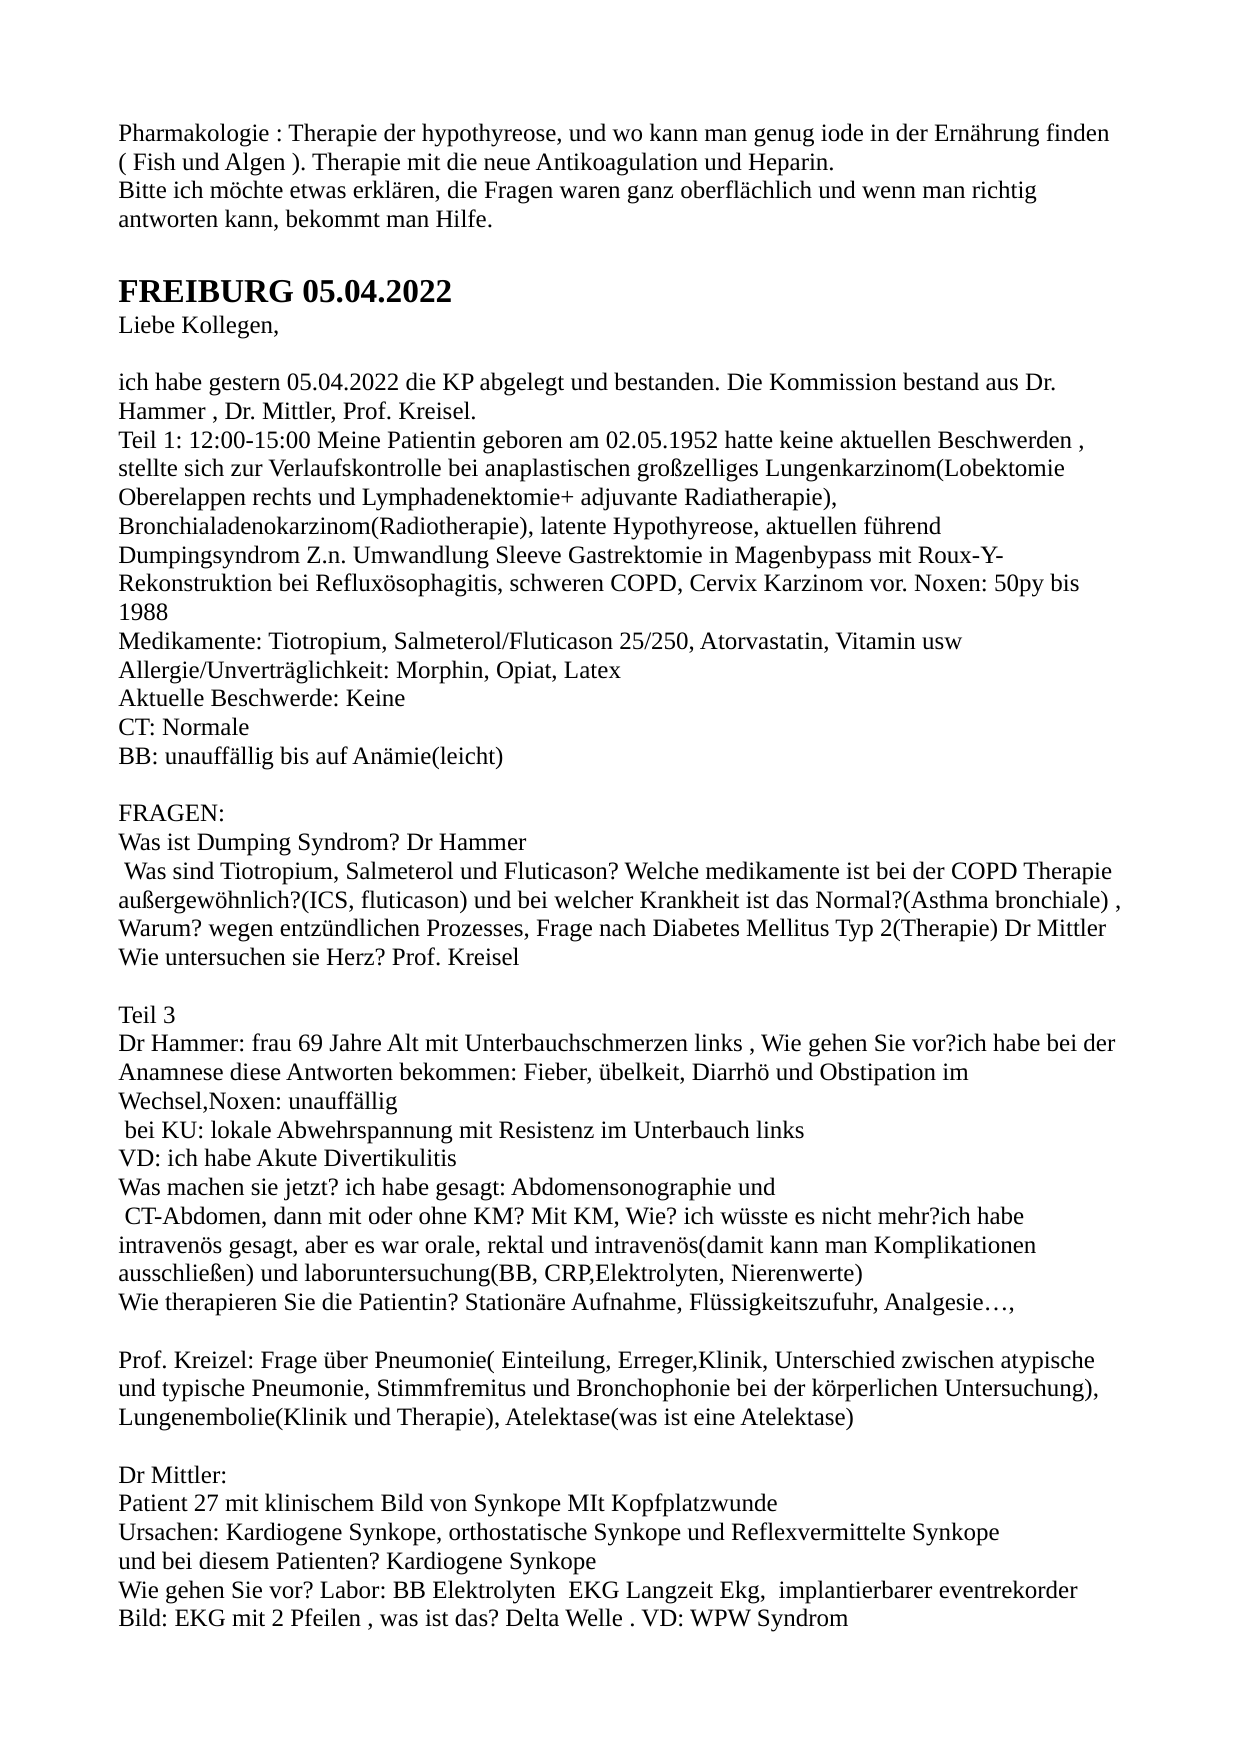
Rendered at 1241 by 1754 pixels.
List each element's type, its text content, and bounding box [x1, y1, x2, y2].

text Teil 1: 12:00-15:00 Meine Patientin geboren am 02.05.1952 hatte keine aktuellen Beschwerden , stellte sich zur Verlaufskontrolle bei anaplastischen großzelliges Lungenkarzinom(Lobektomie Oberelappen rechts und Lymphadenektomie+ adjuvante Radiatherapie), Bronchialadenokarzinom(Radiotherapie), latente Hypothyreose, aktuellen führend Dumpingsyndrom Z.n. Umwandlung Sleeve Gastrektomie in Magenbypass mit Roux-Y-Rekonstruktion bei Refluxösophagitis, schweren COPD, Cervix Karzinom vor. Noxen: 50py bis 1988 [118, 425, 1122, 626]
text FREIBURG 05.04.2022 [118, 271, 1122, 310]
text VD: ich habe Akute Divertikulitis [118, 1143, 1122, 1172]
text Bild: EKG mit 2 Pfeilen , was ist das? Delta Welle . VD: WPW Syndrom [118, 1603, 1122, 1632]
text Patient 27 mit klinischem Bild von Synkope MIt Kopfplatzwunde [118, 1488, 1122, 1517]
text bei KU: lokale Abwehrspannung mit Resistenz im Unterbauch links [118, 1115, 1122, 1143]
text Dr Mittler: [118, 1460, 1122, 1488]
text Wie therapieren Sie die Patientin? Stationäre Aufnahme, Flüssigkeitszufuhr, Analgesie…, [118, 1287, 1122, 1316]
text FRAGEN: [118, 798, 1122, 827]
text Bitte ich möchte etwas erklären, die Fragen waren ganz oberflächlich und wenn man richtig antworten kann, bekommt man Hilfe. [118, 176, 1122, 233]
text Liebe Kollegen, [118, 310, 1122, 338]
text Was machen sie jetzt? ich habe gesagt: Abdomensonographie und [118, 1172, 1122, 1201]
text CT: Normale [118, 712, 1122, 741]
text Pharmakologie : Therapie der hypothyreose, und wo kann man genug iode in der Ernährung finden ( Fish und Algen ). Therapie mit die neue Antikoagulation und Heparin. [118, 118, 1122, 176]
text Ursachen: Kardiogene Synkope, orthostatische Synkope und Reflexvermittelte Synkope [118, 1517, 1122, 1546]
text Prof. Kreizel: Frage über Pneumonie( Einteilung, Erreger,Klinik, Unterschied zwischen atypische und typische Pneumonie, Stimmfremitus und Bronchophonie bei der körperlichen Untersuchung), Lungenembolie(Klinik und Therapie), Atelektase(was ist eine Atelektase) [118, 1345, 1122, 1431]
text BB: unauffällig bis auf Anämie(leicht) [118, 741, 1122, 770]
text Dr Hammer: frau 69 Jahre Alt mit Unterbauchschmerzen links , Wie gehen Sie vor?ich habe bei der Anamnese diese Antworten bekommen: Fieber, übelkeit, Diarrhö und Obstipation im Wechsel,Noxen: unauffällig [118, 1028, 1122, 1115]
text CT-Abdomen, dann mit oder ohne KM? Mit KM, Wie? ich wüsste es nicht mehr?ich habe intravenös gesagt, aber es war orale, rektal und intravenös(damit kann man Komplikationen ausschließen) und laboruntersuchung(BB, CRP,Elektrolyten, Nierenwerte) [118, 1201, 1122, 1287]
text ich habe gestern 05.04.2022 die KP abgelegt und bestanden. Die Kommission bestand aus Dr. Hammer , Dr. Mittler, Prof. Kreisel. [118, 367, 1122, 425]
text Was ist Dumping Syndrom? Dr Hammer [118, 827, 1122, 856]
text Wie gehen Sie vor? Labor: BB Elektrolyten EKG Langzeit Ekg, implantierbarer eventrekorder [118, 1575, 1122, 1603]
text Medikamente: Tiotropium, Salmeterol/Fluticason 25/250, Atorvastatin, Vitamin usw [118, 626, 1122, 655]
text Teil 3 [118, 1000, 1122, 1028]
text Wie untersuchen sie Herz? Prof. Kreisel [118, 942, 1122, 971]
text Was sind Tiotropium, Salmeterol und Fluticason? Welche medikamente ist bei der COPD Therapie außergewöhnlich?(ICS, fluticason) und bei welcher Krankheit ist das Normal?(Asthma bronchiale) , Warum? wegen entzündlichen Prozesses, Frage nach Diabetes Mellitus Typ 2(Therapie) Dr Mittler [118, 856, 1122, 942]
text und bei diesem Patienten? Kardiogene Synkope [118, 1546, 1122, 1575]
text Allergie/Unverträglichkeit: Morphin, Opiat, Latex [118, 655, 1122, 683]
text Aktuelle Beschwerde: Keine [118, 683, 1122, 712]
